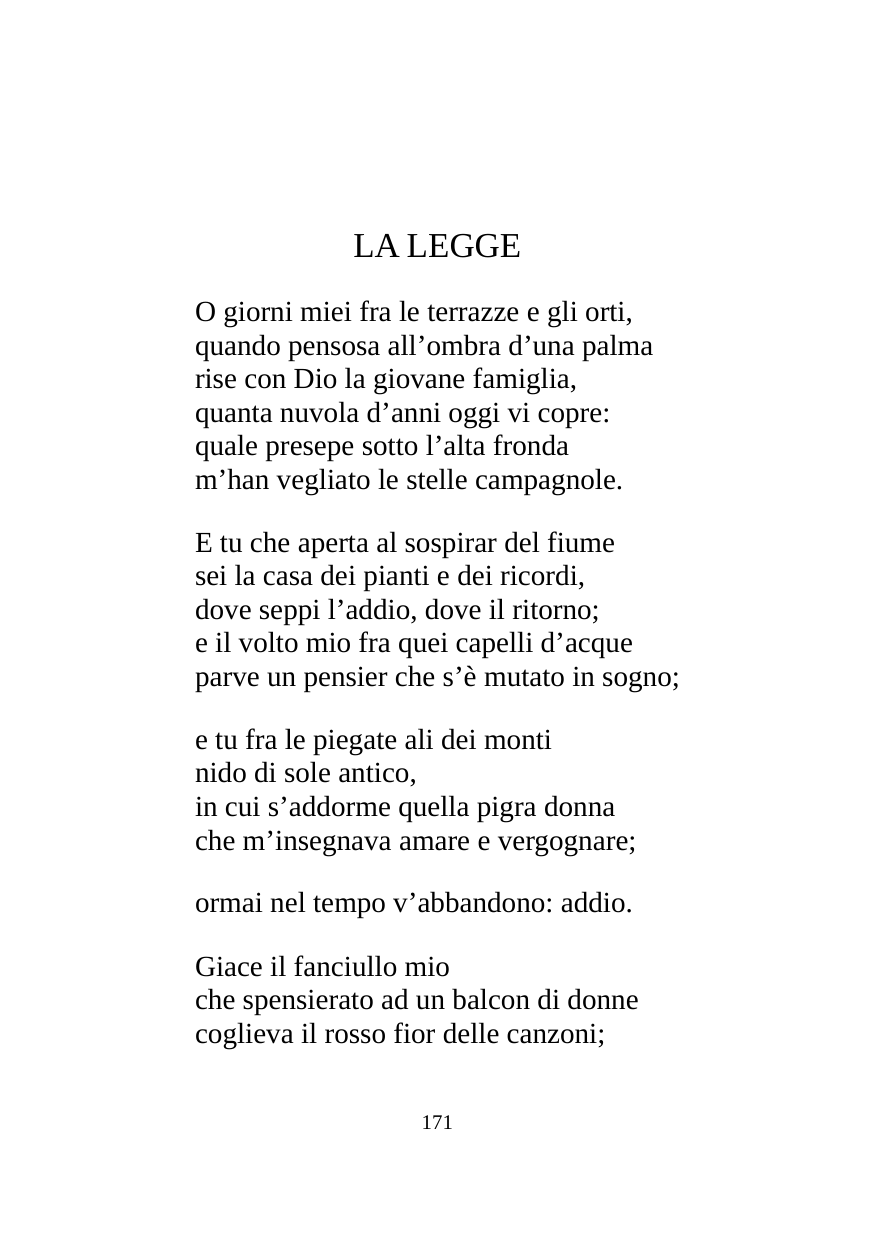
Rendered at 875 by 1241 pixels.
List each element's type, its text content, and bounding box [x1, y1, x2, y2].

text ormai nel tempo v’abbandono: addio. [195, 886, 768, 919]
subtitle LA LEGGE [106, 224, 768, 264]
text O giorni miei fra le terrazze e gli orti, quando pensosa all’ombra d’una palma rise con Dio la giovane famiglia, quanta nuvola d’anni oggi vi copre: quale presepe sotto l’alta fronda m’han vegliato le stelle campagnole. [195, 294, 768, 495]
text E tu che aperta al sospirar del fiume sei la casa dei pianti e dei ricordi, dove seppi l’addio, dove il ritorno; e il volto mio fra quei capelli d’acque parve un pensier che s’è mutato in sogno; [195, 525, 768, 692]
text e tu fra le piegate ali dei monti nido di sole antico, in cui s’addorme quella pigra donna che m’insegnava amare e vergognare; [195, 722, 768, 856]
text Giace il fanciullo mio che spensierato ad un balcon di donne coglieva il rosso fior delle canzoni; [195, 949, 768, 1049]
